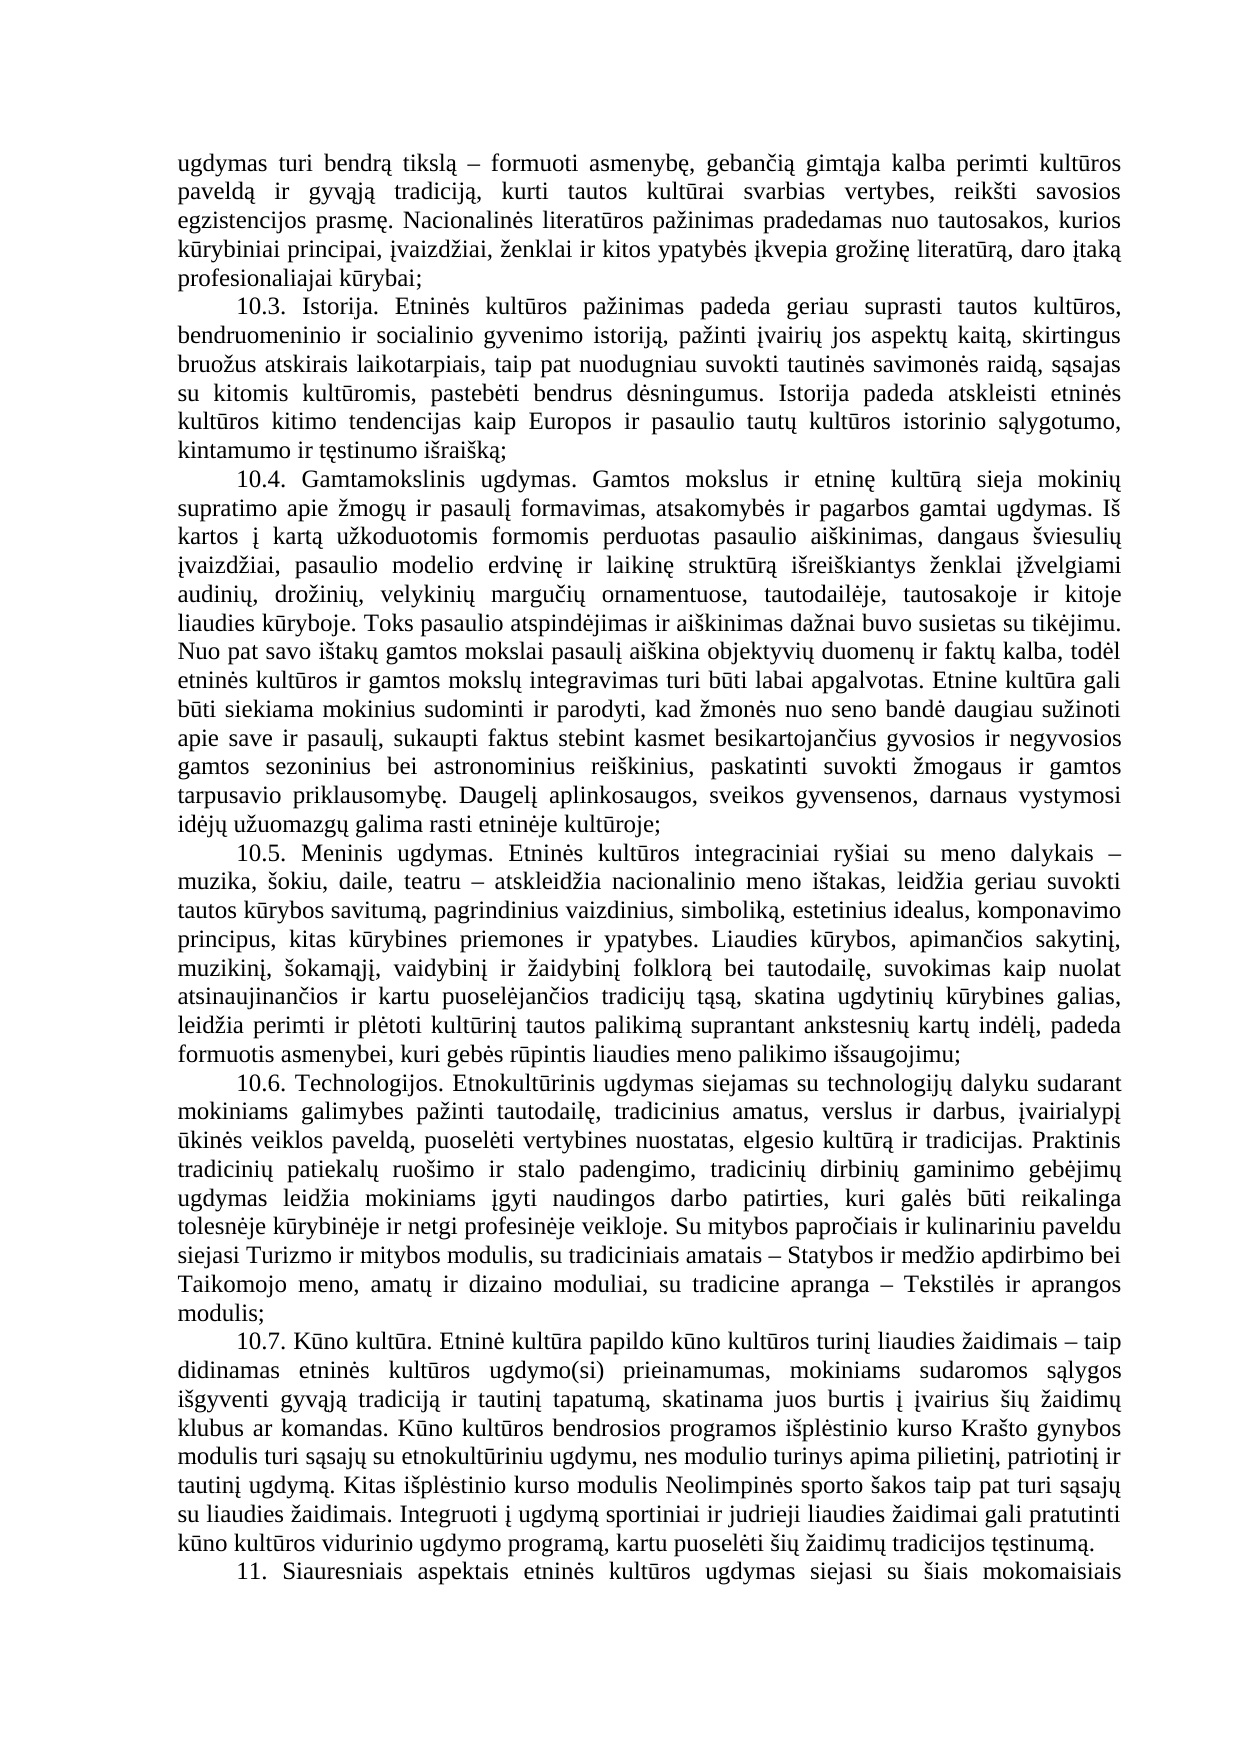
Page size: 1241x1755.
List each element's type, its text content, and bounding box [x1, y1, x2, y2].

text 11. Siauresniais aspektais etninės kultūros ugdymas siejasi su šiais mokomaisiais [177, 1556, 1122, 1585]
text 10.6. Technologijos. Etnokultūrinis ugdymas siejamas su technologijų dalyku sudarant mokiniams galimybes pažinti tautodailę, tradicinius amatus, verslus ir darbus, įvairialypį ūkinės veiklos paveldą, puoselėti vertybines nuostatas, elgesio kultūrą ir tradicijas. Praktinis tradicinių patiekalų ruošimo ir stalo padengimo, tradicinių dirbinių gaminimo gebėjimų ugdymas leidžia mokiniams įgyti naudingos darbo patirties, kuri galės būti reikalinga tolesnėje kūrybinėje ir netgi profesinėje veikloje. Su mitybos papročiais ir kulinariniu paveldu siejasi Turizmo ir mitybos modulis, su tradiciniais amatais – Statybos ir medžio apdirbimo bei Taikomojo meno, amatų ir dizaino moduliai, su tradicine apranga – Tekstilės ir aprangos modulis; [177, 1068, 1122, 1326]
text 10.3. Istorija. Etninės kultūros pažinimas padeda geriau suprasti tautos kultūros, bendruomeninio ir socialinio gyvenimo istoriją, pažinti įvairių jos aspektų kaitą, skirtingus bruožus atskirais laikotarpiais, taip pat nuodugniau suvokti tautinės savimonės raidą, sąsajas su kitomis kultūromis, pastebėti bendrus dėsningumus. Istorija padeda atskleisti etninės kultūros kitimo tendencijas kaip Europos ir pasaulio tautų kultūros istorinio sąlygotumo, kintamumo ir tęstinumo išraišką; [177, 291, 1122, 464]
text 10.7. Kūno kultūra. Etninė kultūra papildo kūno kultūros turinį liaudies žaidimais – taip didinamas etninės kultūros ugdymo(si) prieinamumas, mokiniams sudaromos sąlygos išgyventi gyvąją tradiciją ir tautinį tapatumą, skatinama juos burtis į įvairius šių žaidimų klubus ar komandas. Kūno kultūros bendrosios programos išplėstinio kurso Krašto gynybos modulis turi sąsajų su etnokultūriniu ugdymu, nes modulio turinys apima pilietinį, patriotinį ir tautinį ugdymą. Kitas išplėstinio kurso modulis Neolimpinės sporto šakos taip pat turi sąsajų su liaudies žaidimais. Integruoti į ugdymą sportiniai ir judrieji liaudies žaidimai gali pratutinti kūno kultūros vidurinio ugdymo programą, kartu puoselėti šių žaidimų tradicijos tęstinumą. [177, 1326, 1122, 1556]
text ugdymas turi bendrą tikslą – formuoti asmenybę, gebančią gimtąja kalba perimti kultūros paveldą ir gyvąją tradiciją, kurti tautos kultūrai svarbias vertybes, reikšti savosios egzistencijos prasmę. Nacionalinės literatūros pažinimas pradedamas nuo tautosakos, kurios kūrybiniai principai, įvaizdžiai, ženklai ir kitos ypatybės įkvepia grožinę literatūrą, daro įtaką profesionaliajai kūrybai; [177, 148, 1122, 291]
text 10.5. Meninis ugdymas. Etninės kultūros integraciniai ryšiai su meno dalykais – muzika, šokiu, daile, teatru – atskleidžia nacionalinio meno ištakas, leidžia geriau suvokti tautos kūrybos savitumą, pagrindinius vaizdinius, simboliką, estetinius idealus, komponavimo principus, kitas kūrybines priemones ir ypatybes. Liaudies kūrybos, apimančios sakytinį, muzikinį, šokamąjį, vaidybinį ir žaidybinį folklorą bei tautodailę, suvokimas kaip nuolat atsinaujinančios ir kartu puoselėjančios tradicijų tąsą, skatina ugdytinių kūrybines galias, leidžia perimti ir plėtoti kultūrinį tautos palikimą suprantant ankstesnių kartų indėlį, padeda formuotis asmenybei, kuri gebės rūpintis liaudies meno palikimo išsaugojimu; [177, 838, 1122, 1068]
text 10.4. Gamtamokslinis ugdymas. Gamtos mokslus ir etninę kultūrą sieja mokinių supratimo apie žmogų ir pasaulį formavimas, atsakomybės ir pagarbos gamtai ugdymas. Iš kartos į kartą užkoduotomis formomis perduotas pasaulio aiškinimas, dangaus šviesulių įvaizdžiai, pasaulio modelio erdvinę ir laikinę struktūrą išreiškiantys ženklai įžvelgiami audinių, drožinių, velykinių margučių ornamentuose, tautodailėje, tautosakoje ir kitoje liaudies kūryboje. Toks pasaulio atspindėjimas ir aiškinimas dažnai buvo susietas su tikėjimu. Nuo pat savo ištakų gamtos mokslai pasaulį aiškina objektyvių duomenų ir faktų kalba, todėl etninės kultūros ir gamtos mokslų integravimas turi būti labai apgalvotas. Etnine kultūra gali būti siekiama mokinius sudominti ir parodyti, kad žmonės nuo seno bandė daugiau sužinoti apie save ir pasaulį, sukaupti faktus stebint kasmet besikartojančius gyvosios ir negyvosios gamtos sezoninius bei astronominius reiškinius, paskatinti suvokti žmogaus ir gamtos tarpusavio priklausomybę. Daugelį aplinkosaugos, sveikos gyvensenos, darnaus vystymosi idėjų užuomazgų galima rasti etninėje kultūroje; [177, 464, 1122, 838]
